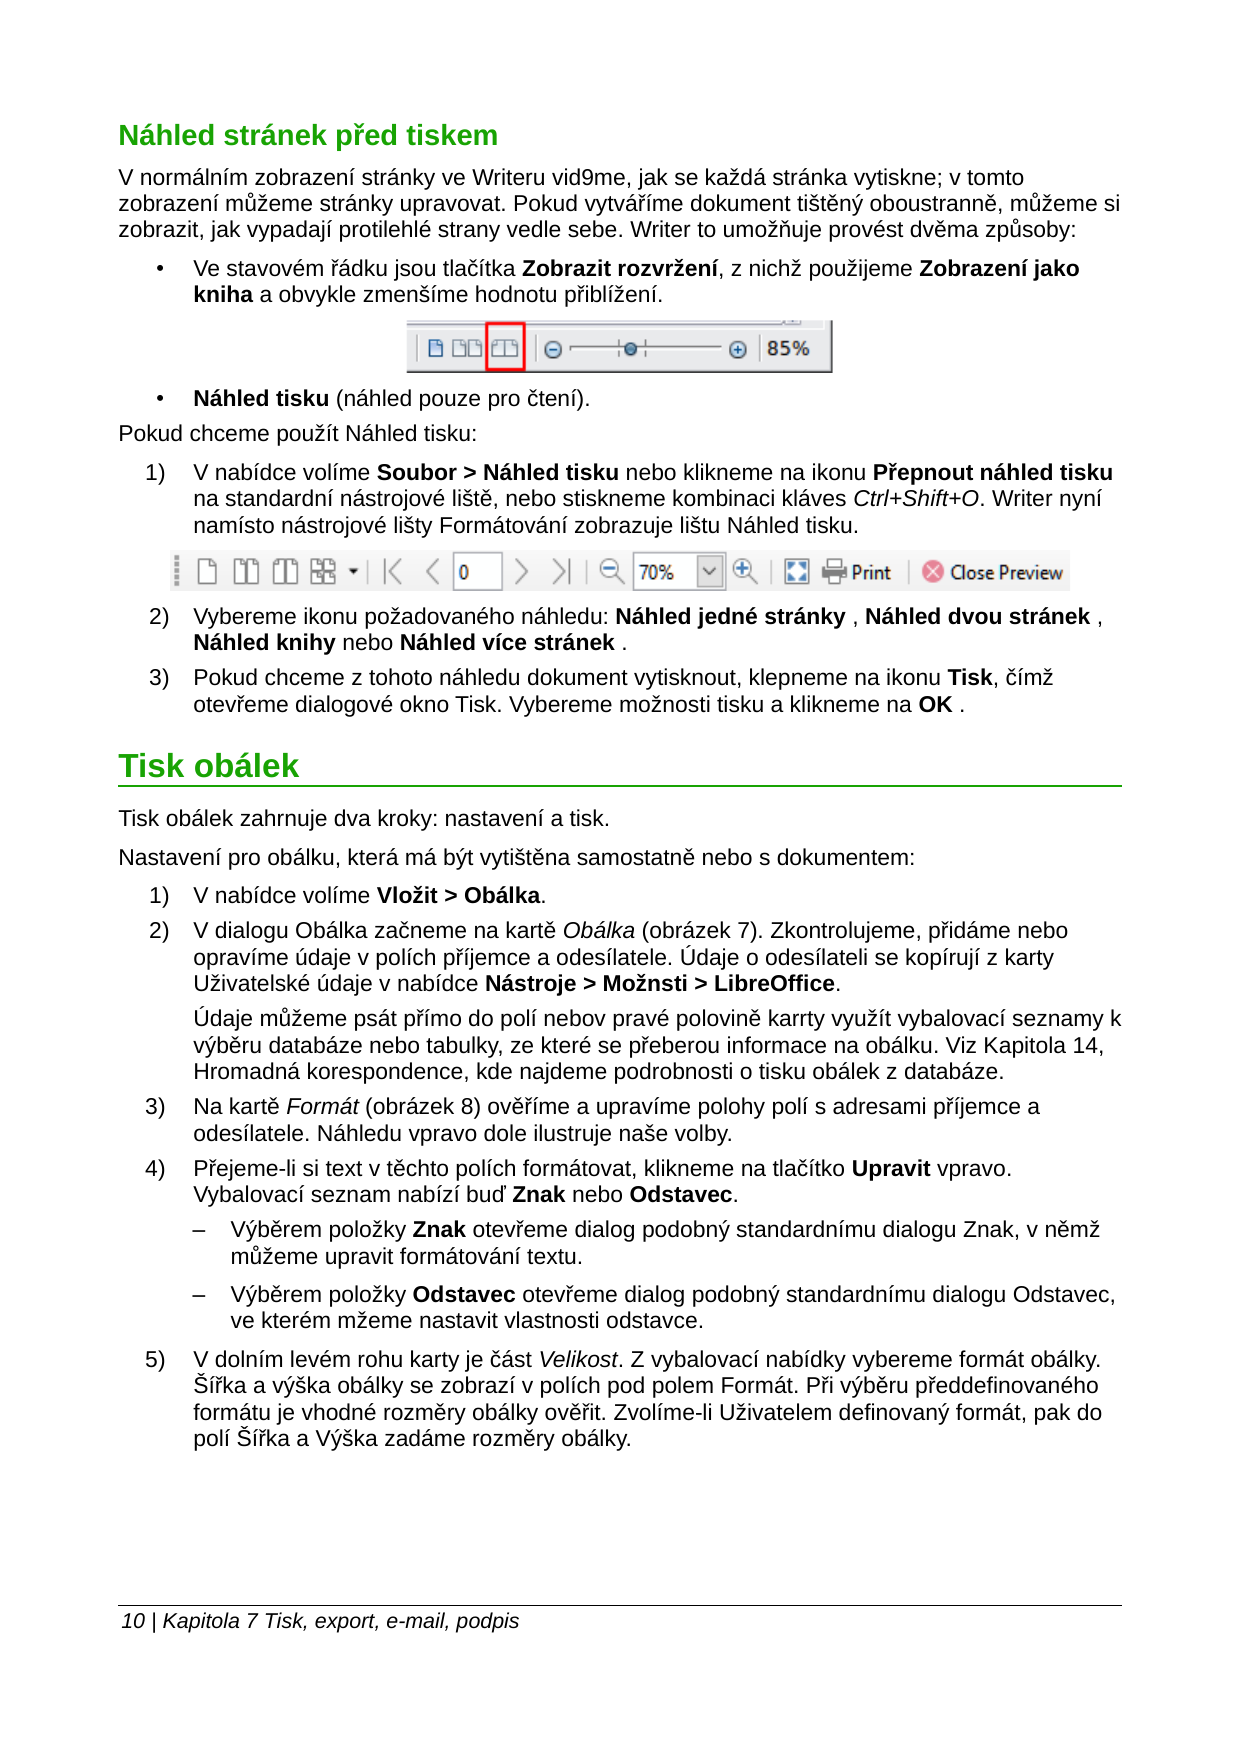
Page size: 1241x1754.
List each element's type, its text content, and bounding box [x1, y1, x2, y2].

list Ve stavovém řádku jsou tlačítka Zobrazit rozvržení, z nichž použijeme Zobrazení jako kniha a obvykle zmenšíme hodnotu přiblížení. [156, 255, 1122, 308]
list Údaje můžeme psát přímo do polí nebov pravé polovině karrty využít vybalovací seznamy k výběru databáze nebo tabulky, ze které se přeberou informace na obálku. Viz Kapitola 14, Hromadná korespondence, kde najdeme podrobnosti o tisku obálek z databáze. [165, 1005, 1122, 1084]
list V dialogu Obálka začneme na kartě Obálka (obrázek 7). Zkontrolujeme, přidáme nebo opravíme údaje v polích příjemce a odesílatele. Údaje o odesílateli se kopírují z karty Uživatelské údaje v nabídce Nástroje > Možnsti > LibreOffice. [169, 917, 1122, 997]
picture [170, 550, 1071, 591]
list Na kartě Formát (obrázek 8) ověříme a upravíme polohy polí s adresami příjemce a odesílatele. Náhledu vpravo dole ilustruje naše volby. [165, 1093, 1122, 1146]
subtitle Tisk obálek [118, 746, 1122, 785]
picture [404, 319, 836, 373]
list Nastavení pro obálku, která má být vytištěna samostatně nebo s dokumentem: [118, 843, 1122, 870]
list V normálním zobrazení stránky ve Writeru vid9me, jak se každá stránka vytiskne; v tomto zobrazení můžeme stránky upravovat. Pokud vytváříme dokument tištěný oboustranně, můžeme si zobrazit, jak vypadají protilehlé strany vedle sebe. Writer to umožňuje provést dvěma způsoby: [118, 163, 1122, 242]
list Pokud chceme z tohoto náhledu dokument vytisknout, klepneme na ikonu Tisk, čímž otevřeme dialogové okno Tisk. Vybereme možnosti tisku a klikneme na OK . [169, 664, 1122, 717]
list V dolním levém rohu karty je část Velikost. Z vybalovací nabídky vybereme formát obálky. Šířka a výška obálky se zobrazí v polích pod polem Formát. Při výběru předdefinovaného formátu je vhodné rozměry obálky ověřit. Zvolíme-li Uživatelem definovaný formát, pak do polí Šířka a Výška zadáme rozměry obálky. [165, 1346, 1122, 1451]
text Tisk obálek zahrnuje dva kroky: nastavení a tisk. [118, 804, 1122, 831]
subtitle Náhled stránek před tiskem [118, 118, 1122, 152]
list Výběrem položky Znak otevřeme dialog podobný standardnímu dialogu Znak, v němž můžeme upravit formátování textu. [192, 1216, 1122, 1269]
list Vybereme ikonu požadovaného náhledu: Náhled jedné stránky , Náhled dvou stránek , Náhled knihy nebo Náhled více stránek . [169, 603, 1122, 655]
list V nabídce volíme Vložit > Obálka. [169, 882, 1122, 909]
list Výběrem položky Odstavec otevřeme dialog podobný standardnímu dialogu Odstavec, ve kterém mžeme nastavit vlastnosti odstavce. [192, 1281, 1122, 1334]
list Náhled tisku (náhled pouze pro čtení). [156, 385, 1122, 411]
list Pokud chceme použít Náhled tisku: [118, 420, 1122, 446]
list V nabídce volíme Soubor > Náhled tisku nebo klikneme na ikonu Přepnout náhled tisku na standardní nástrojové liště, nebo stiskneme kombinaci kláves Ctrl+Shift+O. Writer nyní namísto nástrojové lišty Formátování zobrazuje lištu Náhled tisku. [165, 459, 1122, 538]
list Přejeme-li si text v těchto polích formátovat, klikneme na tlačítko Upravit vpravo. Vybalovací seznam nabízí buď Znak nebo Odstavec. [165, 1155, 1122, 1208]
